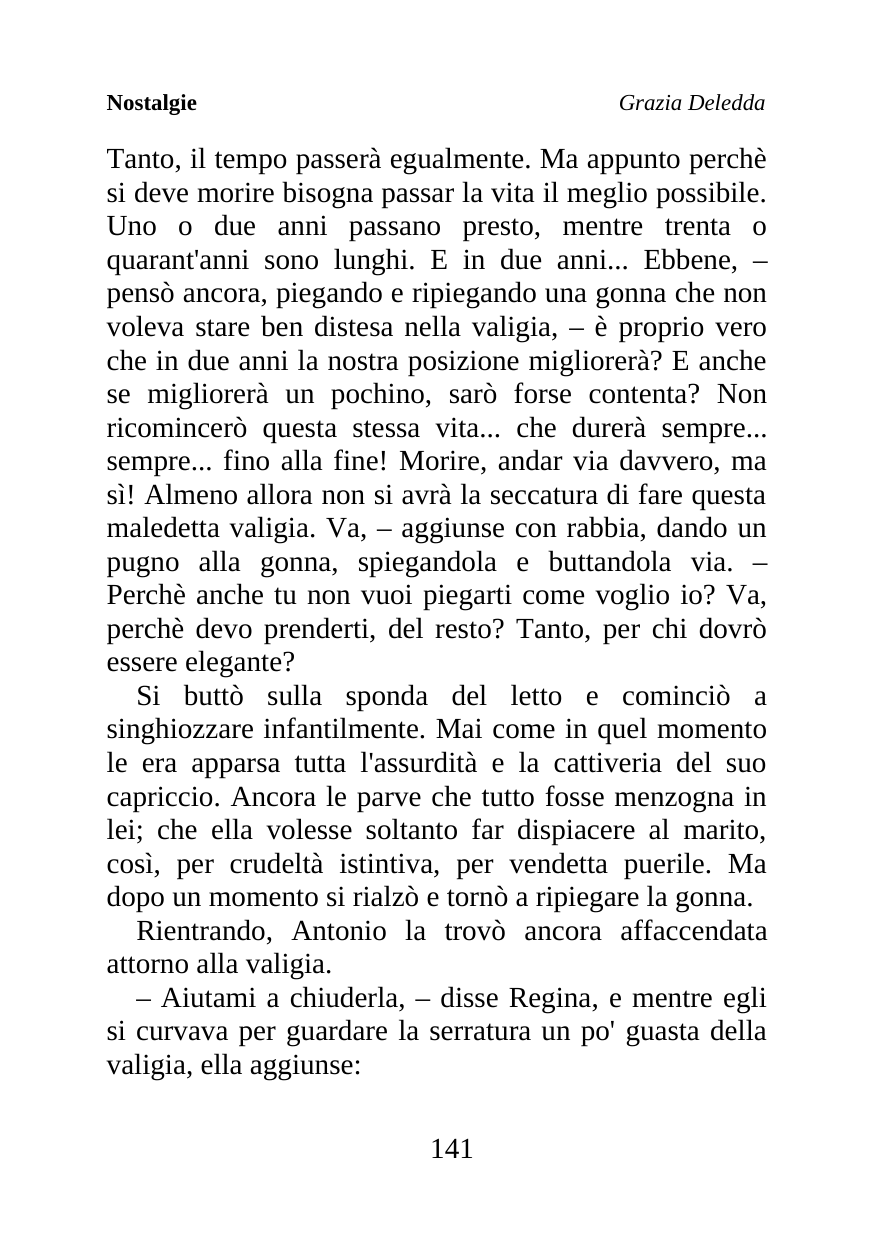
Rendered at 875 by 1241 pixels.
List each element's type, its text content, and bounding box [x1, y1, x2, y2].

text Tanto, il tempo passerà egualmente. Ma appunto perchè si deve morire bisogna passar la vita il meglio possibile. Uno o due anni passano presto, mentre trenta o quarant'anni sono lunghi. E in due anni... Ebbene, – pensò ancora, piegando e ripiegando una gonna che non voleva stare ben distesa nella valigia, – è proprio vero che in due anni la nostra posizione migliorerà? E anche se migliorerà un pochino, sarò forse contenta? Non ricomincerò questa stessa vita... che durerà sempre... sempre... fino alla fine! Morire, andar via davvero, ma sì! Almeno allora non si avrà la seccatura di fare questa maledetta valigia. Va, – aggiunse con rabbia, dando un pugno alla gonna, spiegandola e buttandola via. – Perchè anche tu non vuoi piegarti come voglio io? Va, perchè devo prenderti, del resto? Tanto, per chi dovrò essere elegante? [106, 141, 768, 678]
text – Aiutami a chiuderla, – disse Regina, e mentre egli si curvava per guardare la serratura un po' guasta della valigia, ella aggiunse: [106, 980, 768, 1081]
text Si buttò sulla sponda del letto e cominciò a singhiozzare infantilmente. Mai come in quel momento le era apparsa tutta l'assurdità e la cattiveria del suo capriccio. Ancora le parve che tutto fosse menzogna in lei; che ella volesse soltanto far dispiacere al marito, così, per crudeltà istintiva, per vendetta puerile. Ma dopo un momento si rialzò e tornò a ripiegare la gonna. [106, 678, 768, 913]
text Rientrando, Antonio la trovò ancora affaccendata attorno alla valigia. [106, 913, 768, 980]
